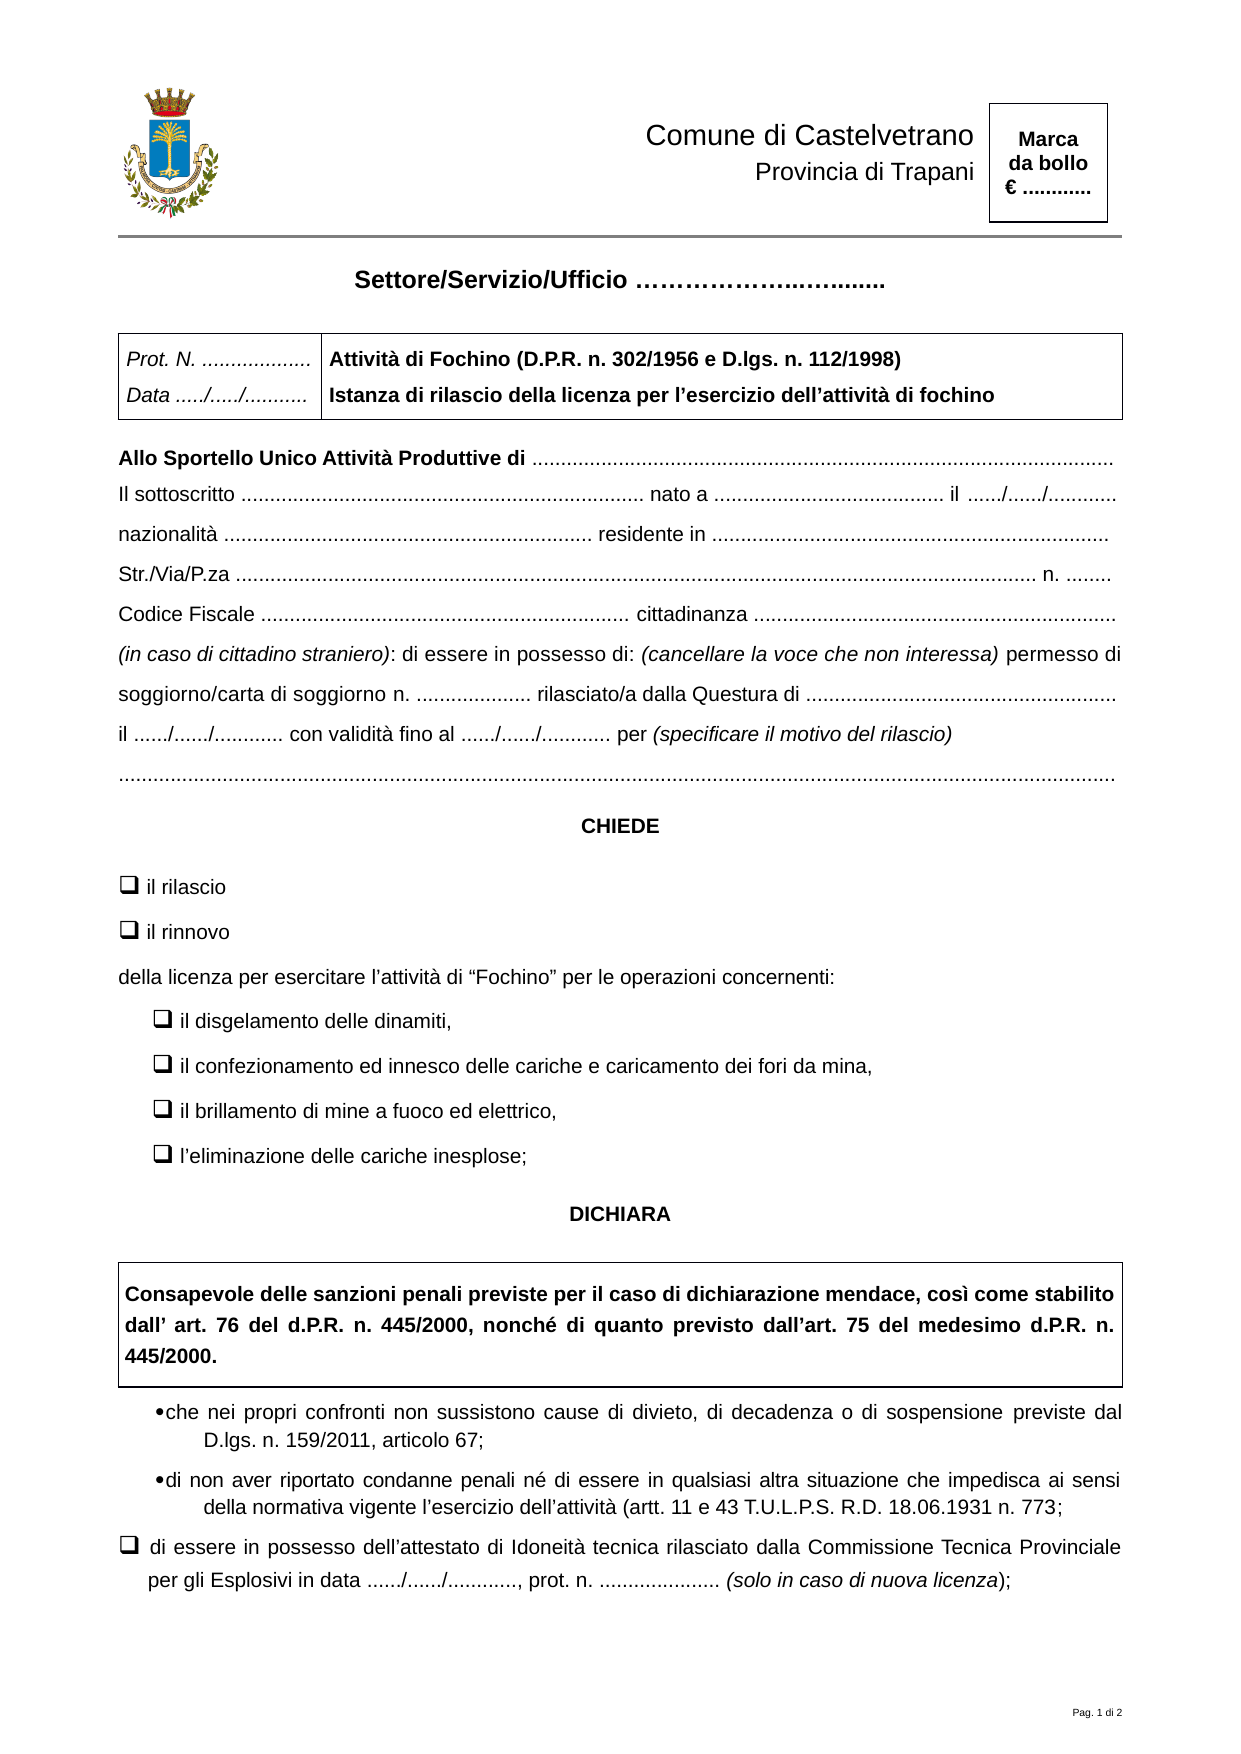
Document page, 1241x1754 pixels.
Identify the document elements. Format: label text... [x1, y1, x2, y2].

text della licenza per esercitare l’attività di “Fochino” per le operazioni concernenti: [118, 965, 1122, 989]
text soggiorno/carta di soggiorno n. .................... rilasciato/a dalla Questura di ...................................................... [118, 682, 1122, 706]
text Provincia di Trapani [118, 157, 989, 185]
table_header Prot. N. ................... Data ...../...../........... [119, 334, 321, 419]
list di non aver riportato condanne penali né di essere in qualsiasi altra situazione che impedisca ai sensi della normativa vigente l’esercizio dell’attività (artt. 11 e 43 T.U.L.P.S. R.D. 18.06.1931 n. 773; [156, 1468, 1122, 1519]
text il ....../....../............ con validità fino al ....../....../............ per (specificare il motivo del rilascio) [118, 722, 1122, 746]
text  il confezionamento ed innesco delle cariche e caricamento dei fori da mina, [152, 1054, 1122, 1079]
text Settore/Servizio/Ufficio ………………...…........ [118, 265, 1122, 293]
text  il rilascio [118, 875, 1122, 900]
text nazionalità ................................................................ residente in ..................................................................... [118, 522, 1122, 546]
text [1108, 118, 1122, 152]
text Allo Sportello Unico Attività Produttive di ..................................................................................................... [118, 445, 1122, 469]
text Codice Fiscale ................................................................ cittadinanza ............................................................... [118, 602, 1122, 626]
text  il rinnovo [118, 920, 1122, 945]
text  il brillamento di mine a fuoco ed elettrico, [152, 1099, 1122, 1124]
picture [190, 152, 224, 157]
picture [122, 152, 149, 157]
text ............................................................................................................................................................................. [118, 762, 1122, 786]
picture [122, 185, 224, 219]
table_header Marca da bollo € ............ [990, 104, 1107, 221]
list che nei propri confronti non sussistono cause di divieto, di decadenza o di sospensione previste dal D.lgs. n. 159/2011, articolo 67; [156, 1400, 1122, 1452]
text DICHIARA [118, 1201, 1122, 1225]
text Comune di Castelvetrano [118, 118, 989, 152]
text  il disgelamento delle dinamiti, [152, 1009, 1122, 1034]
text Il sottoscritto ...................................................................... nato a ........................................ il ....../....../............ [118, 482, 1122, 506]
text Str./Via/P.za ........................................................................................................................................... n. ........ [118, 562, 1122, 586]
text CHIEDE [118, 814, 1122, 838]
picture [122, 87, 224, 118]
text (in caso di cittadino straniero): di essere in possesso di: (cancellare la voce che non interessa) permesso di [118, 642, 1122, 666]
table_header Consapevole delle sanzioni penali previste per il caso di dichiarazione mendace, così come stabilito dall’ art. 76 del d.P.R. n. 445/2000, nonché di quanto previsto dall’art. 75 del medesimo d.P.R. n. 445/2000. [119, 1263, 1122, 1386]
text  di essere in possesso dell’attestato di Idoneità tecnica rilasciato dalla Commissione Tecnica Provinciale per gli Esplosivi in data ....../....../............, prot. n. ..................... (solo in caso di nuova licenza); [118, 1535, 1122, 1591]
text  l’eliminazione delle cariche inesplose; [152, 1144, 1122, 1169]
table_header Attività di Fochino (D.P.R. n. 302/1956 e D.lgs. n. 112/1998) Istanza di rilascio della licenza per l’esercizio dell’attività di fochino [322, 334, 1122, 419]
